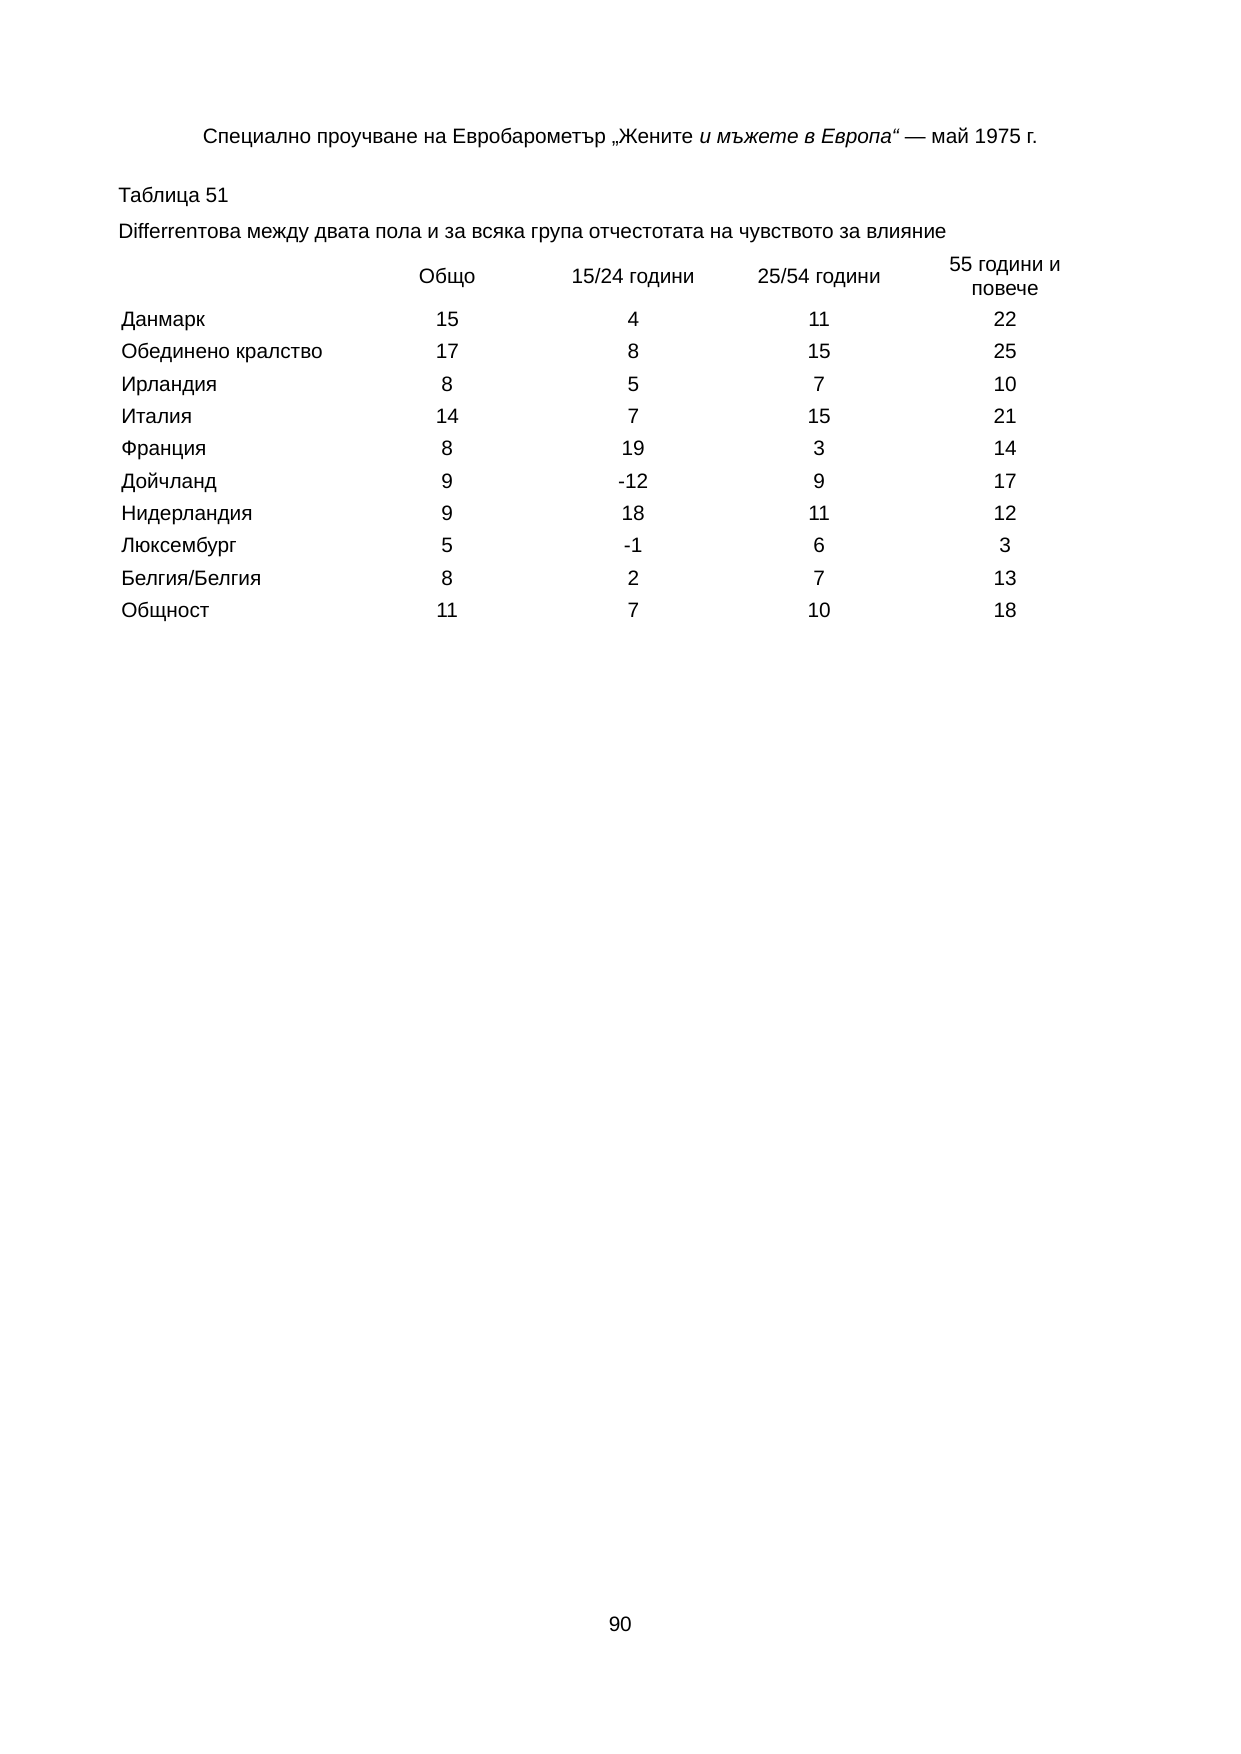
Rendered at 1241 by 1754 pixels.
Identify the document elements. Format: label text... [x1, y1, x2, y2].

table_header 25/54 години [726, 249, 912, 302]
table_cell -1 [540, 529, 726, 562]
table_cell 7 [540, 594, 726, 626]
table_cell 21 [912, 400, 1098, 432]
table_header [118, 249, 354, 302]
table_cell Обединено кралство [118, 335, 354, 367]
table_cell 9 [726, 464, 912, 497]
text Таблица 51 [118, 183, 1122, 207]
table_cell 18 [540, 497, 726, 529]
table_cell Ирландия [118, 367, 354, 399]
table_cell 8 [354, 432, 540, 464]
table_cell Нидерландия [118, 497, 354, 529]
table_cell 3 [912, 529, 1098, 562]
table_cell Люксембург [118, 529, 354, 562]
table_cell 7 [540, 400, 726, 432]
table_cell 22 [912, 303, 1098, 335]
table_cell Общност [118, 594, 354, 626]
table_cell 14 [354, 400, 540, 432]
table_cell 11 [726, 303, 912, 335]
table_cell 11 [726, 497, 912, 529]
table_cell 9 [354, 497, 540, 529]
table_cell 7 [726, 562, 912, 594]
table_cell 8 [354, 562, 540, 594]
table_cell 15 [354, 303, 540, 335]
table_cell 2 [540, 562, 726, 594]
table_cell 14 [912, 432, 1098, 464]
table_cell 17 [912, 464, 1098, 497]
table_cell 6 [726, 529, 912, 562]
table_cell Италия [118, 400, 354, 432]
table_cell 5 [354, 529, 540, 562]
table_cell Белгия/Белгия [118, 562, 354, 594]
table_cell 15 [726, 335, 912, 367]
table_cell 25 [912, 335, 1098, 367]
table_cell 8 [354, 367, 540, 399]
table_header Общо [354, 249, 540, 302]
table_cell 19 [540, 432, 726, 464]
table_cell Данмарк [118, 303, 354, 335]
table_cell 8 [540, 335, 726, 367]
table_cell -12 [540, 464, 726, 497]
table_cell 3 [726, 432, 912, 464]
table_header 15/24 години [540, 249, 726, 302]
table_cell 5 [540, 367, 726, 399]
table_cell 17 [354, 335, 540, 367]
table_cell 12 [912, 497, 1098, 529]
text Differrenтова между двата пола и за всяка група отчестотата на чувството за влияние [118, 219, 1122, 243]
table_cell 18 [912, 594, 1098, 626]
table_cell 7 [726, 367, 912, 399]
table_cell Франция [118, 432, 354, 464]
table_cell 4 [540, 303, 726, 335]
table_cell 10 [726, 594, 912, 626]
table_cell 15 [726, 400, 912, 432]
table_cell 13 [912, 562, 1098, 594]
table_cell 11 [354, 594, 540, 626]
table_cell 10 [912, 367, 1098, 399]
table_header 55 години и повече [912, 249, 1098, 302]
table_cell 9 [354, 464, 540, 497]
table_cell Дойчланд [118, 464, 354, 497]
